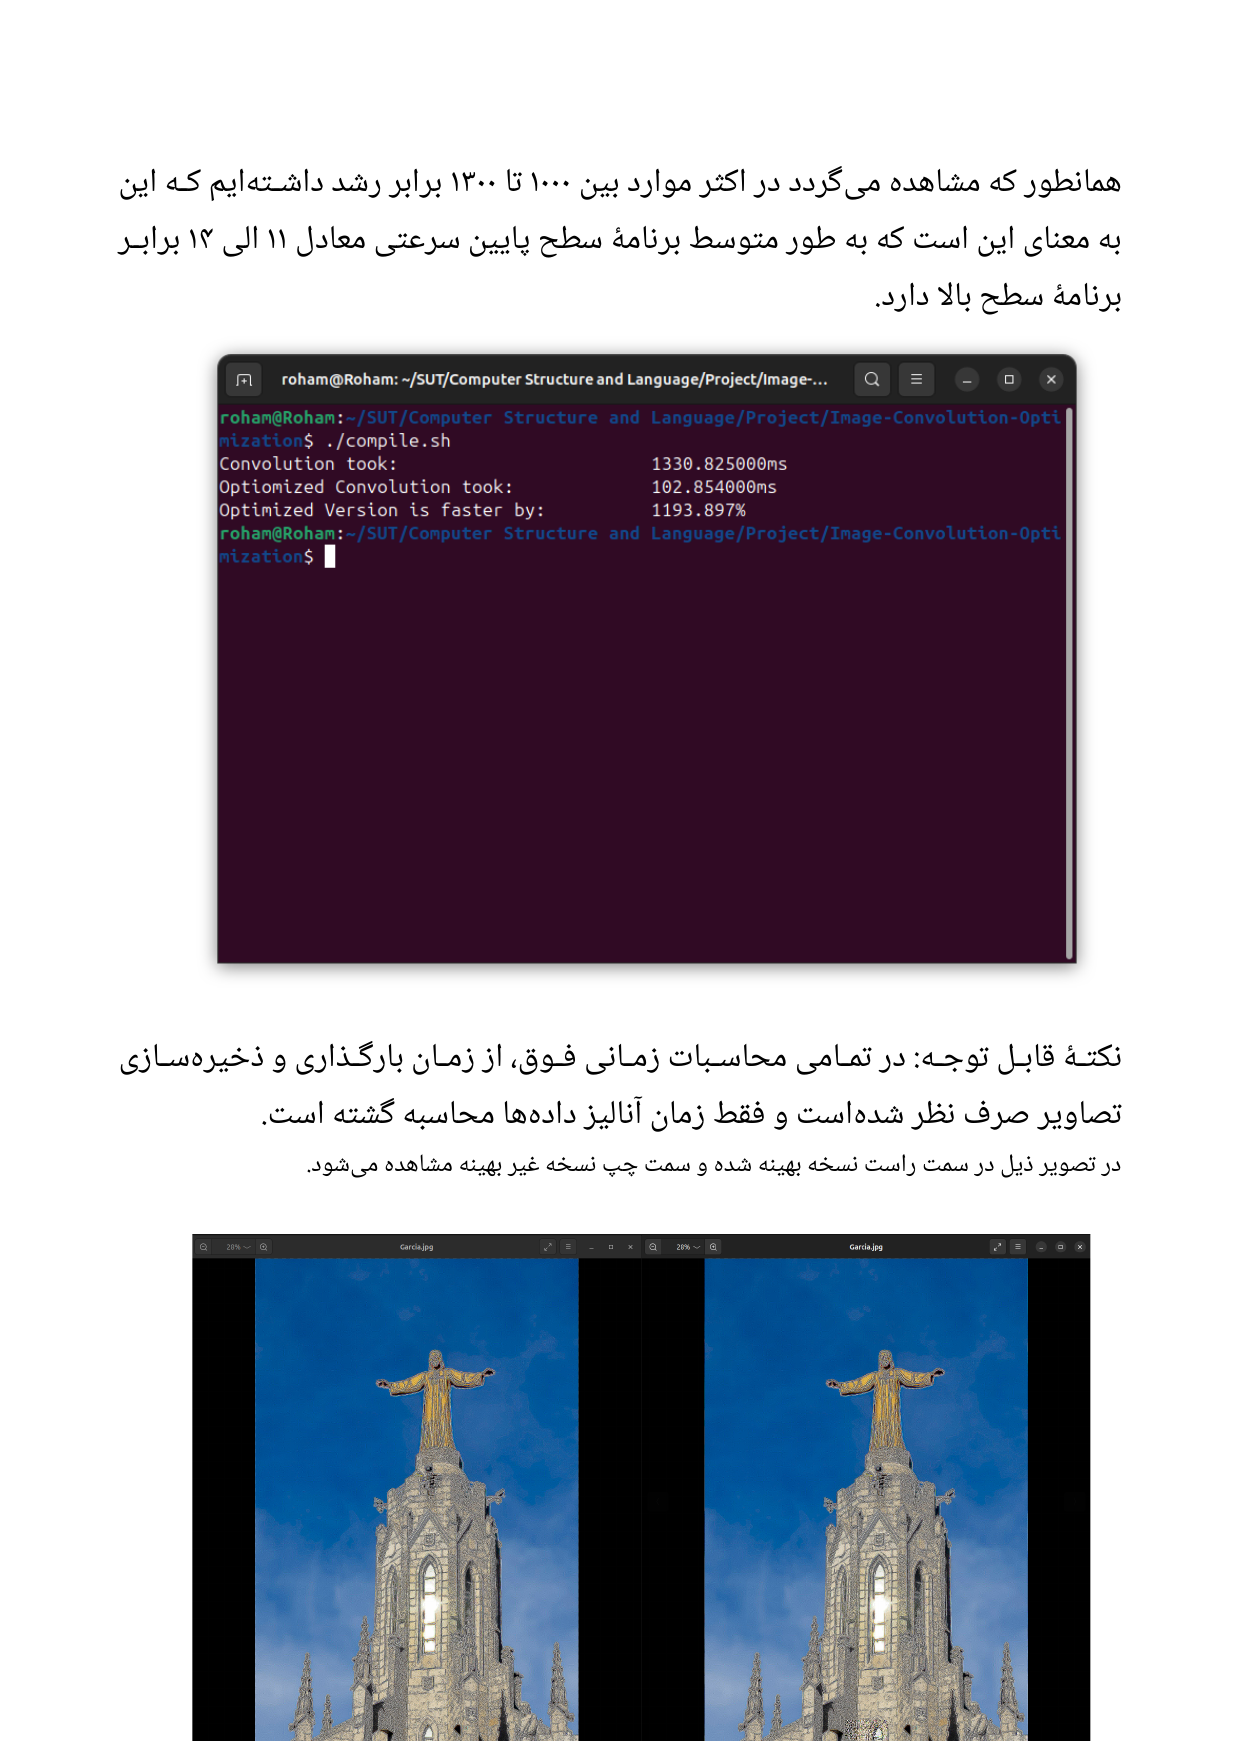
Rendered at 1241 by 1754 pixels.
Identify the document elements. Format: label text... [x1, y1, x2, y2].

text در تصویر ذیل در سمت راست نسخه بهینه شده و سمت چپ نسخه غیر بهینه مشاهده می‌شود. [118, 1144, 1122, 1187]
text نکتهٔ قابل توجه: در تمامی محاسبات زمانی فوق، از زمان بارگذاری و ذخیره‌سازی تصاویر صرف نظر شده‌است و فقط زمان آنالیز داده‌ها محاسبه گشته است. [118, 1031, 1122, 1144]
text همانطور که مشاهده می‌گردد در اکثر موارد بین ۱۰۰۰ تا ۱۳۰۰ برابر رشد داشته‌ایم که این به معنای این است که به طور متوسط برنامهٔ سطح پایین سرعتی معادل ۱۱ الی ۱۴ برابر برنامهٔ سطح بالا دارد. [118, 156, 1122, 326]
picture [191, 331, 1103, 993]
picture [192, 1234, 1091, 1741]
